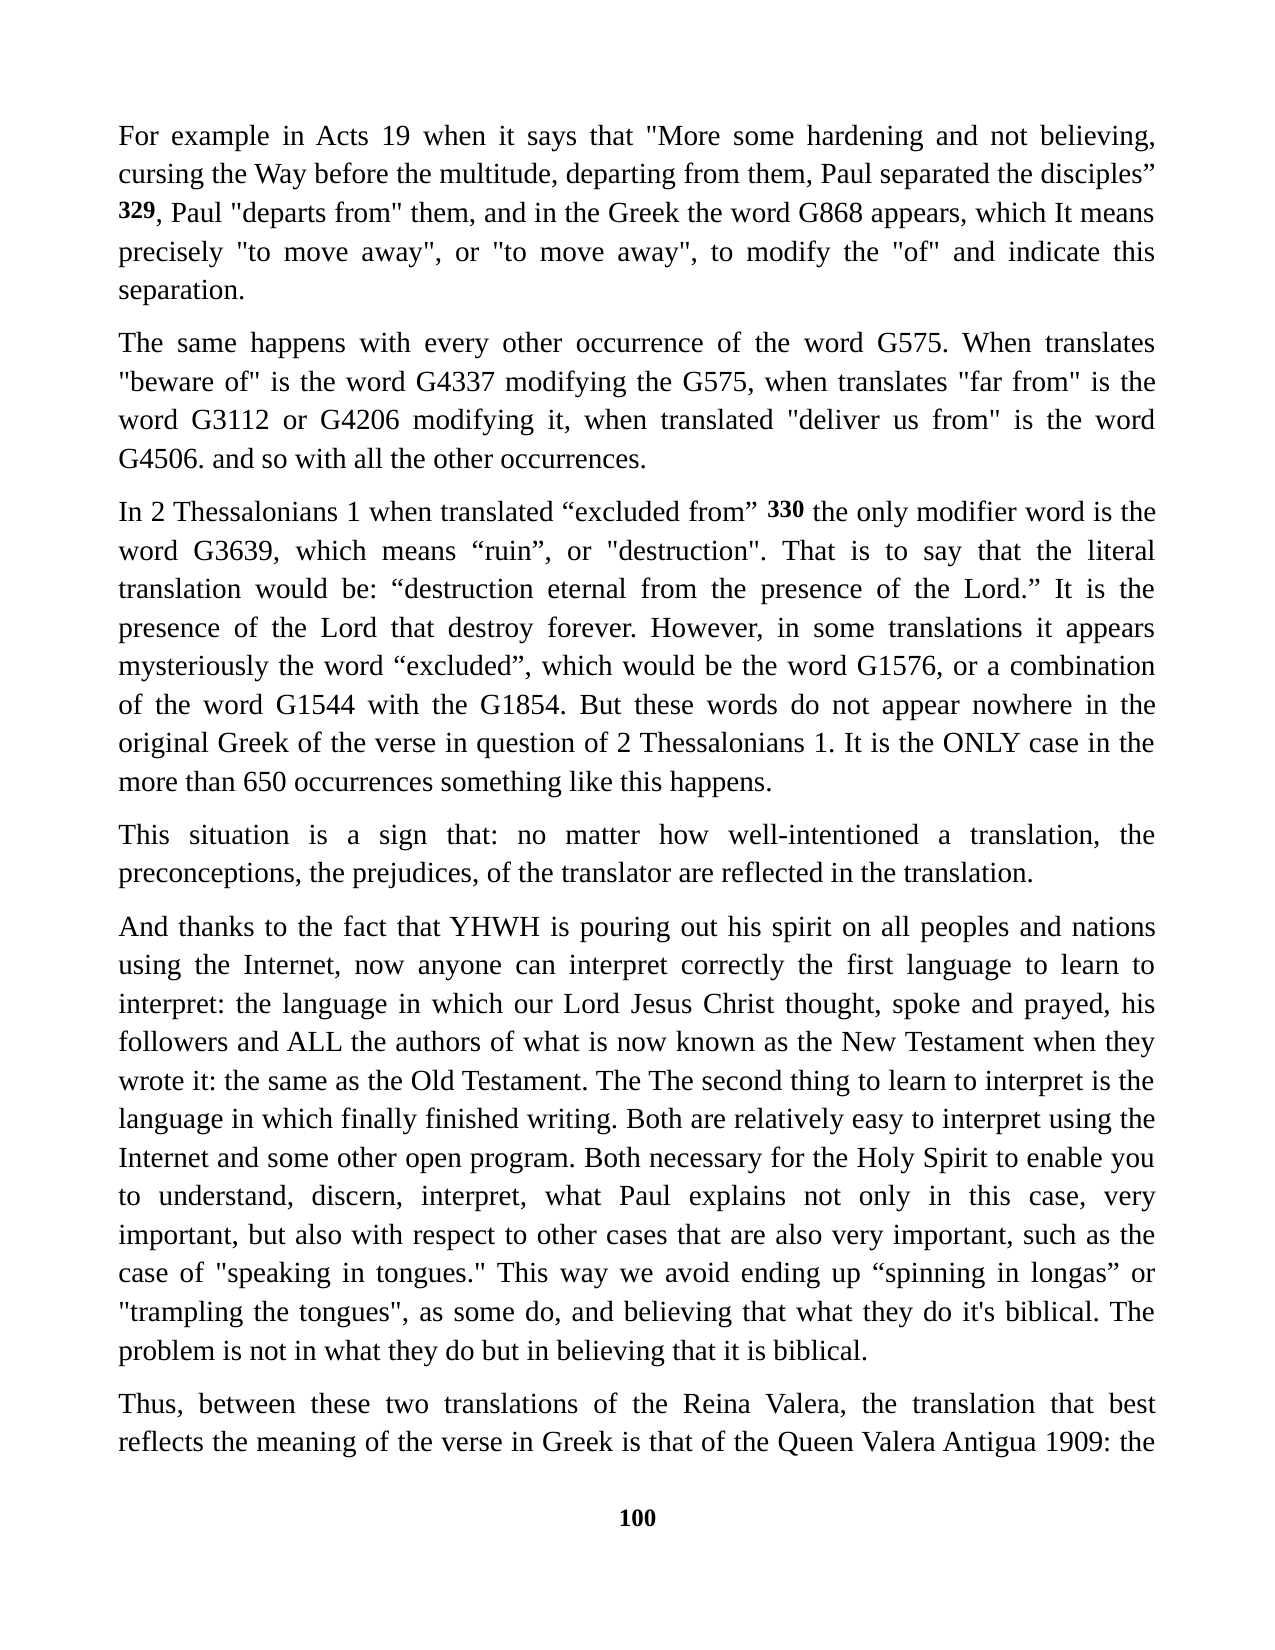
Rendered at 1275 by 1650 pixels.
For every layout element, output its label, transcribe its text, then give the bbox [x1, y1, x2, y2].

text The same happens with every other occurrence of the word G575. When translates "beware of" is the word G4337 modifying the G575, when translates "far from" is the word G3112 or G4206 modifying it, when translated "deliver us from" is the word G4506. and so with all the other occurrences. [118, 325, 1157, 474]
text For example in Acts 19 when it says that "More some hardening and not believing, cursing the Way before the multitude, departing from them, Paul separated the disciples” , Paul "departs from" them, and in the Greek the word G868 appears, which It means precisely "to move away", or "to move away", to modify the "of" and indicate this separation. [118, 118, 1157, 306]
text This situation is a sign that: no matter how well-intentioned a translation, the preconceptions, the prejudices, of the translator are reflected in the translation. [118, 817, 1157, 889]
text And thanks to the fact that YHWH is pouring out his spirit on all peoples and nations using the Internet, now anyone can interpret correctly the first language to learn to interpret: the language in which our Lord Jesus Christ thought, spoke and prayed, his followers and ALL the authors of what is now known as the New Testament when they wrote it: the same as the Old Testament. The The second thing to learn to interpret is the language in which finally finished writing. Both are relatively easy to interpret using the Internet and some other open program. Both necessary for the Holy Spirit to enable you to understand, discern, interpret, what Paul explains not only in this case, very important, but also with respect to other cases that are also very important, such as the case of "speaking in tongues." This way we avoid ending up “spinning in longas” or "trampling the tongues", as some do, and believing that what they do it's biblical. The problem is not in what they do but in believing that it is biblical. [118, 909, 1157, 1366]
text In 2 Thessalonians 1 when translated “excluded from” the only modifier word is the word G3639, which means “ruin”, or "destruction". That is to say that the literal translation would be: “destruction eternal from the presence of the Lord.” It is the presence of the Lord that destroy forever. However, in some translations it appears mysteriously the word “excluded”, which would be the word G1576, or a combination of the word G1544 with the G1854. But these words do not appear nowhere in the original Greek of the verse in question of 2 Thessalonians 1. It is the ONLY case in the more than 650 occurrences something like this happens. [118, 494, 1157, 797]
text Thus, between these two translations of the Reina Valera, the translation that best reflects the meaning of the verse in Greek is that of the Queen Valera Antigua 1909: the [118, 1386, 1157, 1458]
